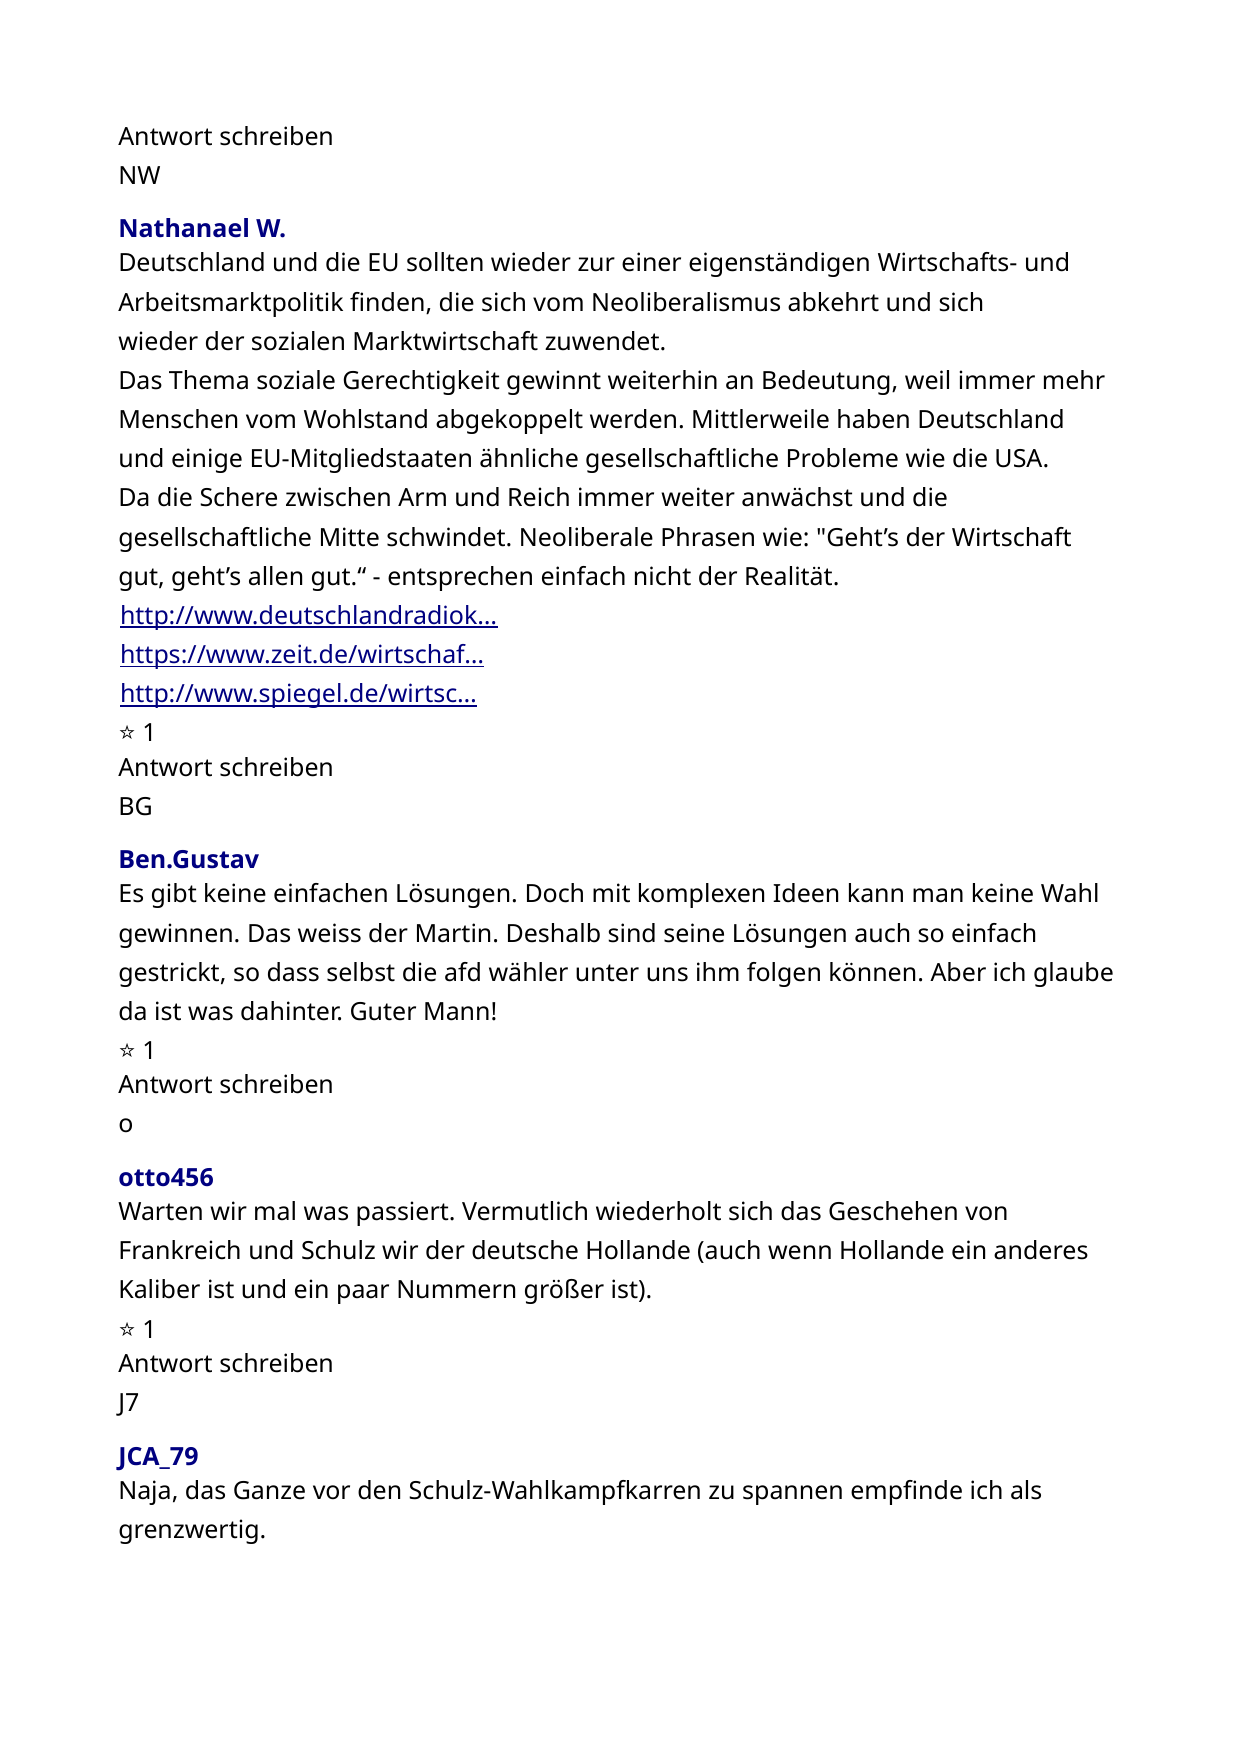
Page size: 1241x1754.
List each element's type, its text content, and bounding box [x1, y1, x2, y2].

text https://www.zeit.de/wirtschaf… [118, 637, 1122, 671]
text o [118, 1106, 1122, 1140]
text ⭐️ 1 [118, 1033, 1122, 1067]
text Antwort schreiben [118, 1067, 1122, 1101]
text Antwort schreiben [118, 749, 1122, 783]
subtitle otto456 [118, 1160, 1122, 1194]
subtitle Ben.Gustav [118, 842, 1122, 876]
text J7 [118, 1384, 1122, 1419]
subtitle JCA_79 [118, 1438, 1122, 1472]
text Naja, das Ganze vor den Schulz-Wahlkampfkarren zu spannen empfinde ich als grenzwertig. [118, 1472, 1122, 1546]
text ⭐️ 1 [118, 715, 1122, 749]
text Antwort schreiben [118, 118, 1122, 152]
text Warten wir mal was passiert. Vermutlich wiederholt sich das Geschehen von Frankreich und Schulz wir der deutsche Hollande (auch wenn Hollande ein anderes Kaliber ist und ein paar Nummern größer ist). [118, 1194, 1122, 1306]
text http://www.deutschlandradiok… [118, 598, 1122, 632]
subtitle Nathanael W. [118, 211, 1122, 245]
text Es gibt keine einfachen Lösungen. Doch mit komplexen Ideen kann man keine Wahl gewinnen. Das weiss der Martin. Deshalb sind seine Lösungen auch so einfach gestrickt, so dass selbst die afd wähler unter uns ihm folgen können. Aber ich glaube da ist was dahinter. Guter Mann! [118, 876, 1122, 1028]
text BG [118, 788, 1122, 822]
text Deutschland und die EU sollten wieder zur einer eigenständigen Wirtschafts- und Arbeitsmarktpolitik finden, die sich vom Neoliberalismus abkehrt und sich wieder der sozialen Marktwirtschaft zuwendet. [118, 245, 1122, 357]
text Antwort schreiben [118, 1345, 1122, 1379]
text Das Thema soziale Gerechtigkeit gewinnt weiterhin an Bedeutung, weil immer mehr Menschen vom Wohlstand abgekoppelt werden. Mittlerweile haben Deutschland und einige EU-Mitgliedstaaten ähnliche gesellschaftliche Probleme wie die USA. [118, 363, 1122, 475]
text http://www.spiegel.de/wirtsc… [118, 676, 1122, 710]
text Da die Schere zwischen Arm und Reich immer weiter anwächst und die gesellschaftliche Mitte schwindet. Neoliberale Phrasen wie: "Geht’s der Wirtschaft gut, geht’s allen gut.“ - entsprechen einfach nicht der Realität. [118, 480, 1122, 592]
text NW [118, 157, 1122, 191]
text ⭐️ 1 [118, 1311, 1122, 1345]
